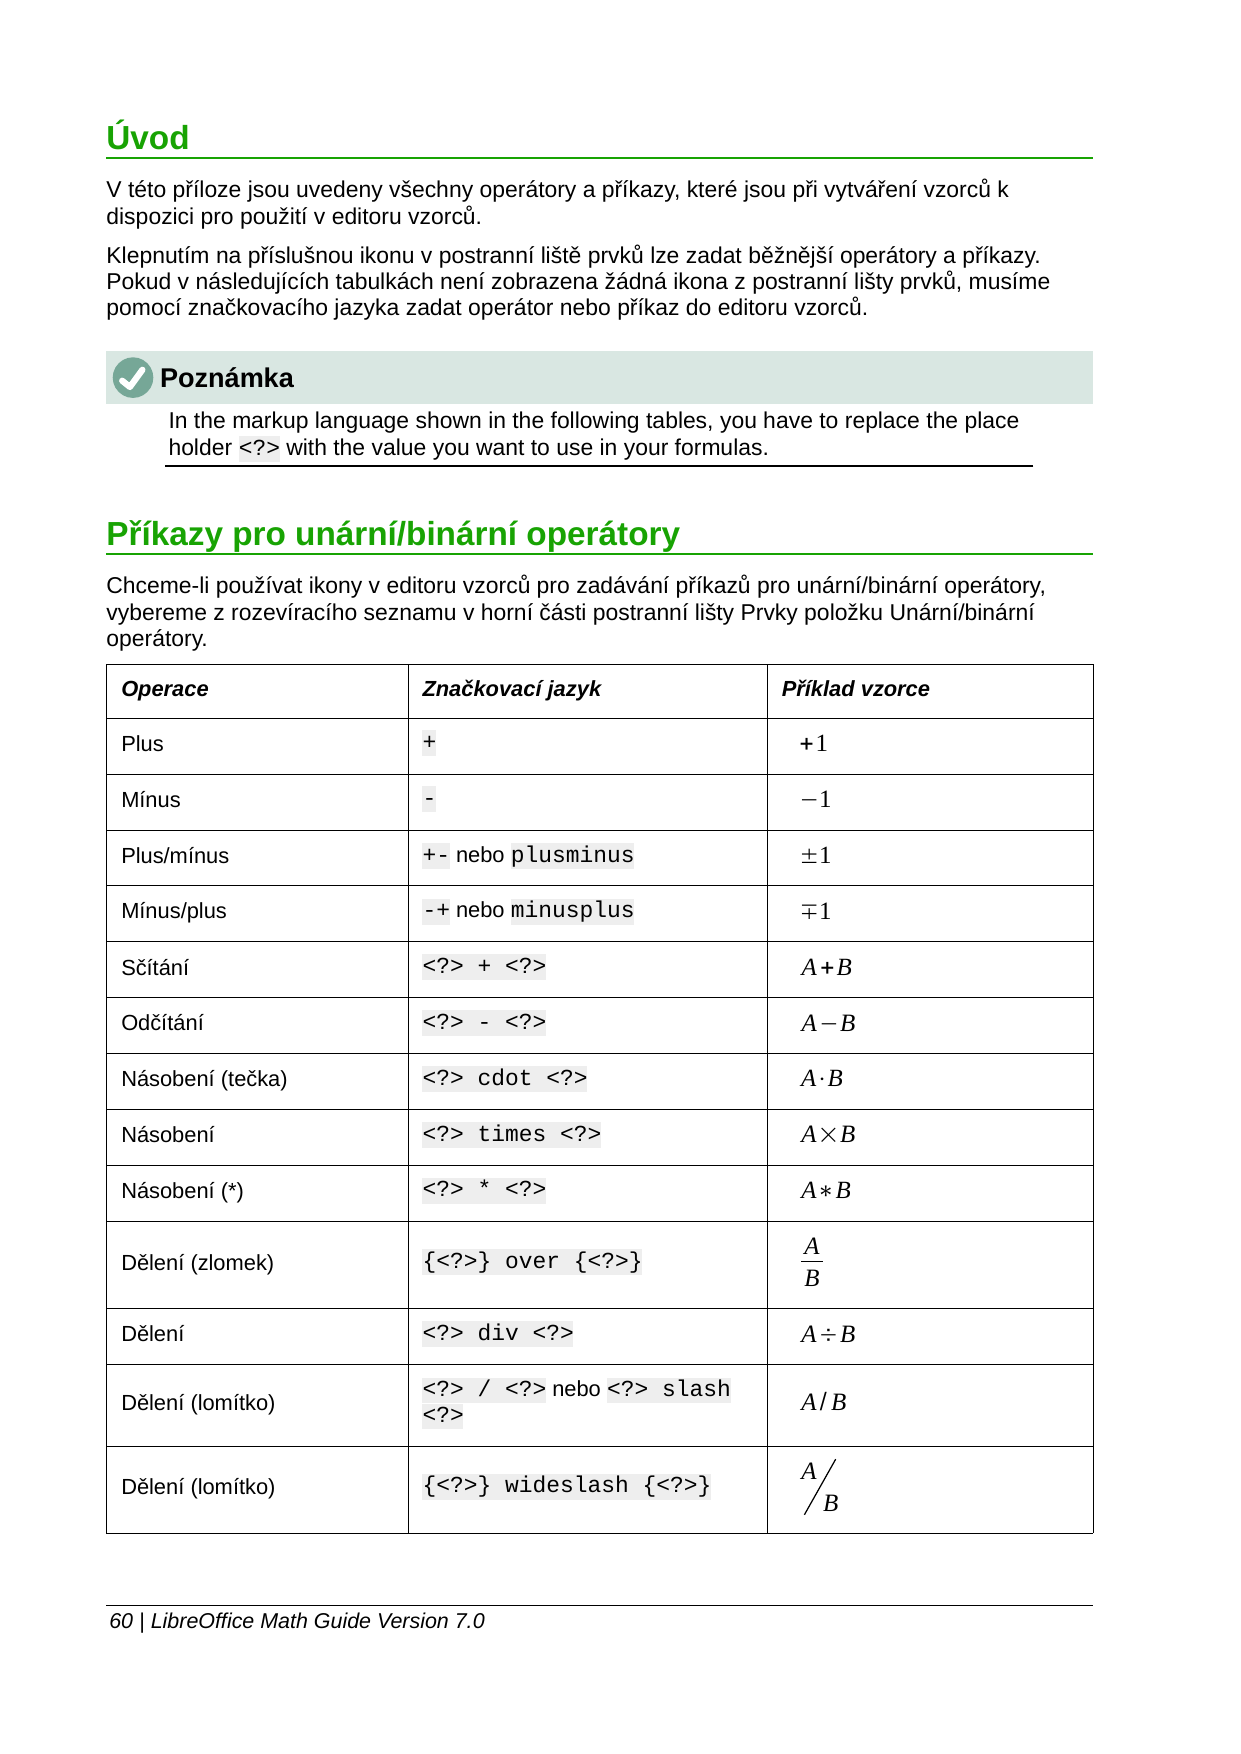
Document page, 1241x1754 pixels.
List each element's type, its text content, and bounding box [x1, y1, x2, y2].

table_cell <?> cdot <?> [409, 1054, 767, 1109]
table_cell [768, 1166, 1093, 1221]
table_cell Dělení (zlomek) [107, 1222, 408, 1308]
table_header Značkovací jazyk [409, 665, 767, 718]
table_cell Násobení (*) [107, 1166, 408, 1221]
table_cell <?> * <?> [409, 1166, 767, 1221]
table_cell <?> div <?> [409, 1309, 767, 1364]
subtitle Úvod [106, 118, 1093, 157]
table_cell Plus/mínus [107, 831, 408, 885]
table_cell Mínus/plus [107, 886, 408, 941]
table_cell <?> times <?> [409, 1110, 767, 1165]
table_cell +- nebo plusminus [409, 831, 767, 885]
table_cell <?> - <?> [409, 998, 767, 1053]
table_cell {<?>} over {<?>} [409, 1222, 767, 1308]
text Klepnutím na příslušnou ikonu v postranní liště prvků lze zadat běžnější operátory a příkazy. Pokud v následujících tabulkách není zobrazena žádná ikona z postranní lišty prvků, musíme pomocí značkovacího jazyka zadat operátor nebo příkaz do editoru vzorců. [106, 242, 1093, 321]
table_cell [768, 719, 1093, 773]
table_header Příklad vzorce [768, 665, 1093, 718]
table_cell <?> / <?> nebo <?> slash <?> [409, 1365, 767, 1446]
table_cell Násobení [107, 1110, 408, 1165]
table_cell [768, 998, 1093, 1053]
table_cell -+ nebo minusplus [409, 886, 767, 941]
table_cell Plus [107, 719, 408, 773]
table_cell Dělení (lomítko) [107, 1447, 408, 1532]
table_cell [768, 886, 1093, 941]
table_cell - [409, 775, 767, 829]
table_cell [768, 1447, 1093, 1532]
table_cell Dělení (lomítko) [107, 1365, 408, 1446]
table_cell Dělení [107, 1309, 408, 1364]
table_cell + [409, 719, 767, 773]
table_cell [768, 1309, 1093, 1364]
table_cell [768, 1110, 1093, 1165]
table_cell Odčítání [107, 998, 408, 1053]
subtitle Poznámka [106, 351, 1093, 404]
table_cell Sčítání [107, 942, 408, 997]
table_cell [768, 942, 1093, 997]
table_cell Mínus [107, 775, 408, 829]
table_header Operace [107, 665, 408, 718]
table_cell [768, 831, 1093, 885]
table_cell <?> + <?> [409, 942, 767, 997]
table_cell {<?>} wideslash {<?>} [409, 1447, 767, 1532]
text In the markup language shown in the following tables, you have to replace the place holder <?> with the value you want to use in your formulas. [165, 404, 1033, 465]
table_cell [768, 1054, 1093, 1109]
table_cell Násobení (tečka) [107, 1054, 408, 1109]
table_cell [768, 1365, 1093, 1446]
text Chceme-li používat ikony v editoru vzorců pro zadávání příkazů pro unární/binární operátory, vybereme z rozevíracího seznamu v horní části postranní lišty Prvky položku Unární/binární operátory. [106, 572, 1093, 652]
table_cell [768, 775, 1093, 829]
table_cell [768, 1222, 1093, 1308]
subtitle Příkazy pro unární/binární operátory [106, 514, 1093, 553]
text V této příloze jsou uvedeny všechny operátory a příkazy, které jsou při vytváření vzorců k dispozici pro použití v editoru vzorců. [106, 176, 1093, 229]
